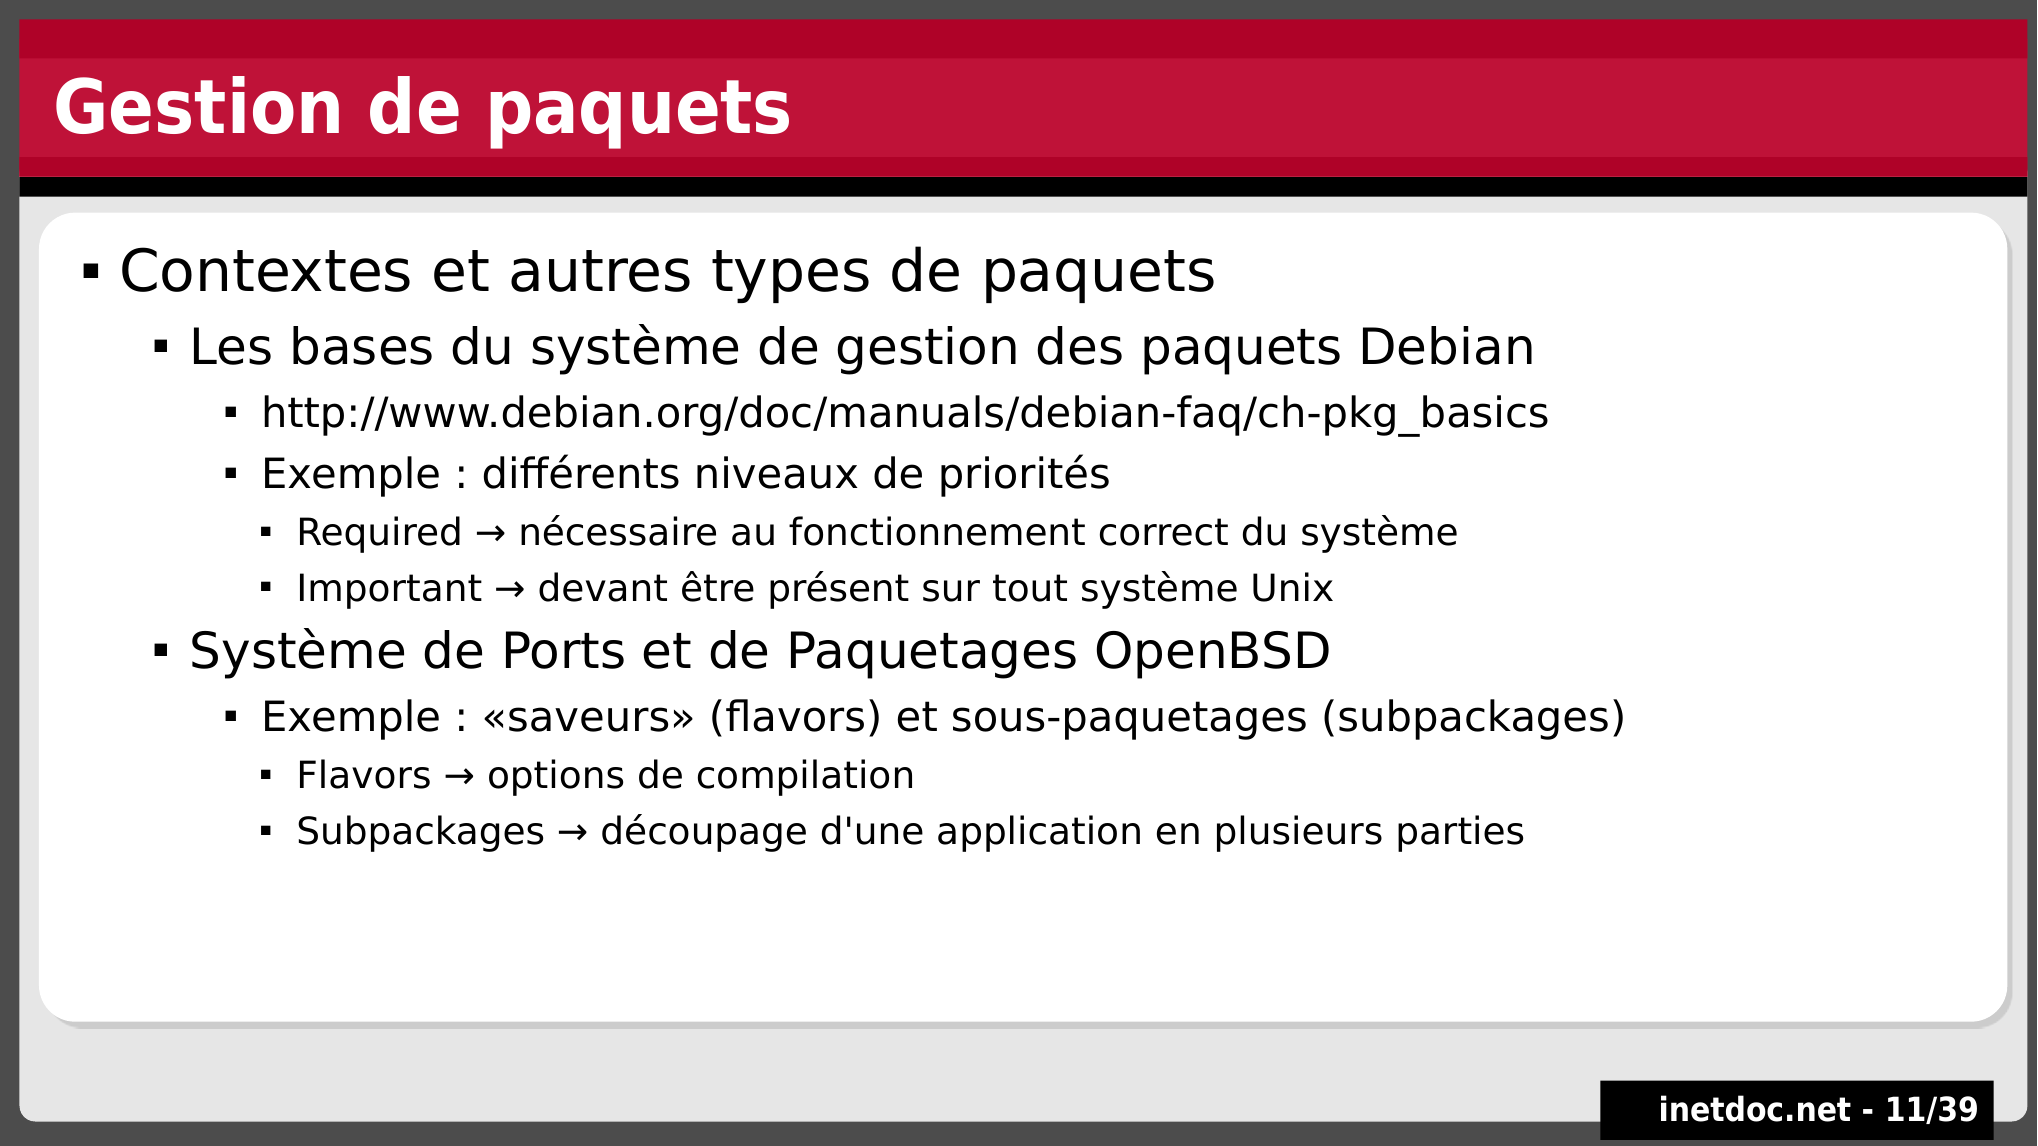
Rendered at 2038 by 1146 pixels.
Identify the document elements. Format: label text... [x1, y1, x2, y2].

text_box Gestion de paquets [19, 59, 2028, 157]
text_box Contextes et autres types de paquets Les bases du système de gestion des paquets Debian http://www.debian.org/doc/manuals/debian-faq/ch-pkg_basics Exemple : différents niveaux de priorités Required → nécessaire au fonctionnement correct du système Important → devant être présent sur tout système Unix Système de Ports et de Paquetages OpenBSD Exemple : «saveurs» (flavors) et sous-paquetages (subpackages) Flavors → options de compilation Subpackages → découpage d'une application en plusieurs parties [38, 212, 2008, 1022]
text_box inetdoc.net - <numéro>/39 [1600, 1080, 1994, 1140]
text_box [19, 157, 2028, 1122]
text_box [19, 19, 2028, 59]
